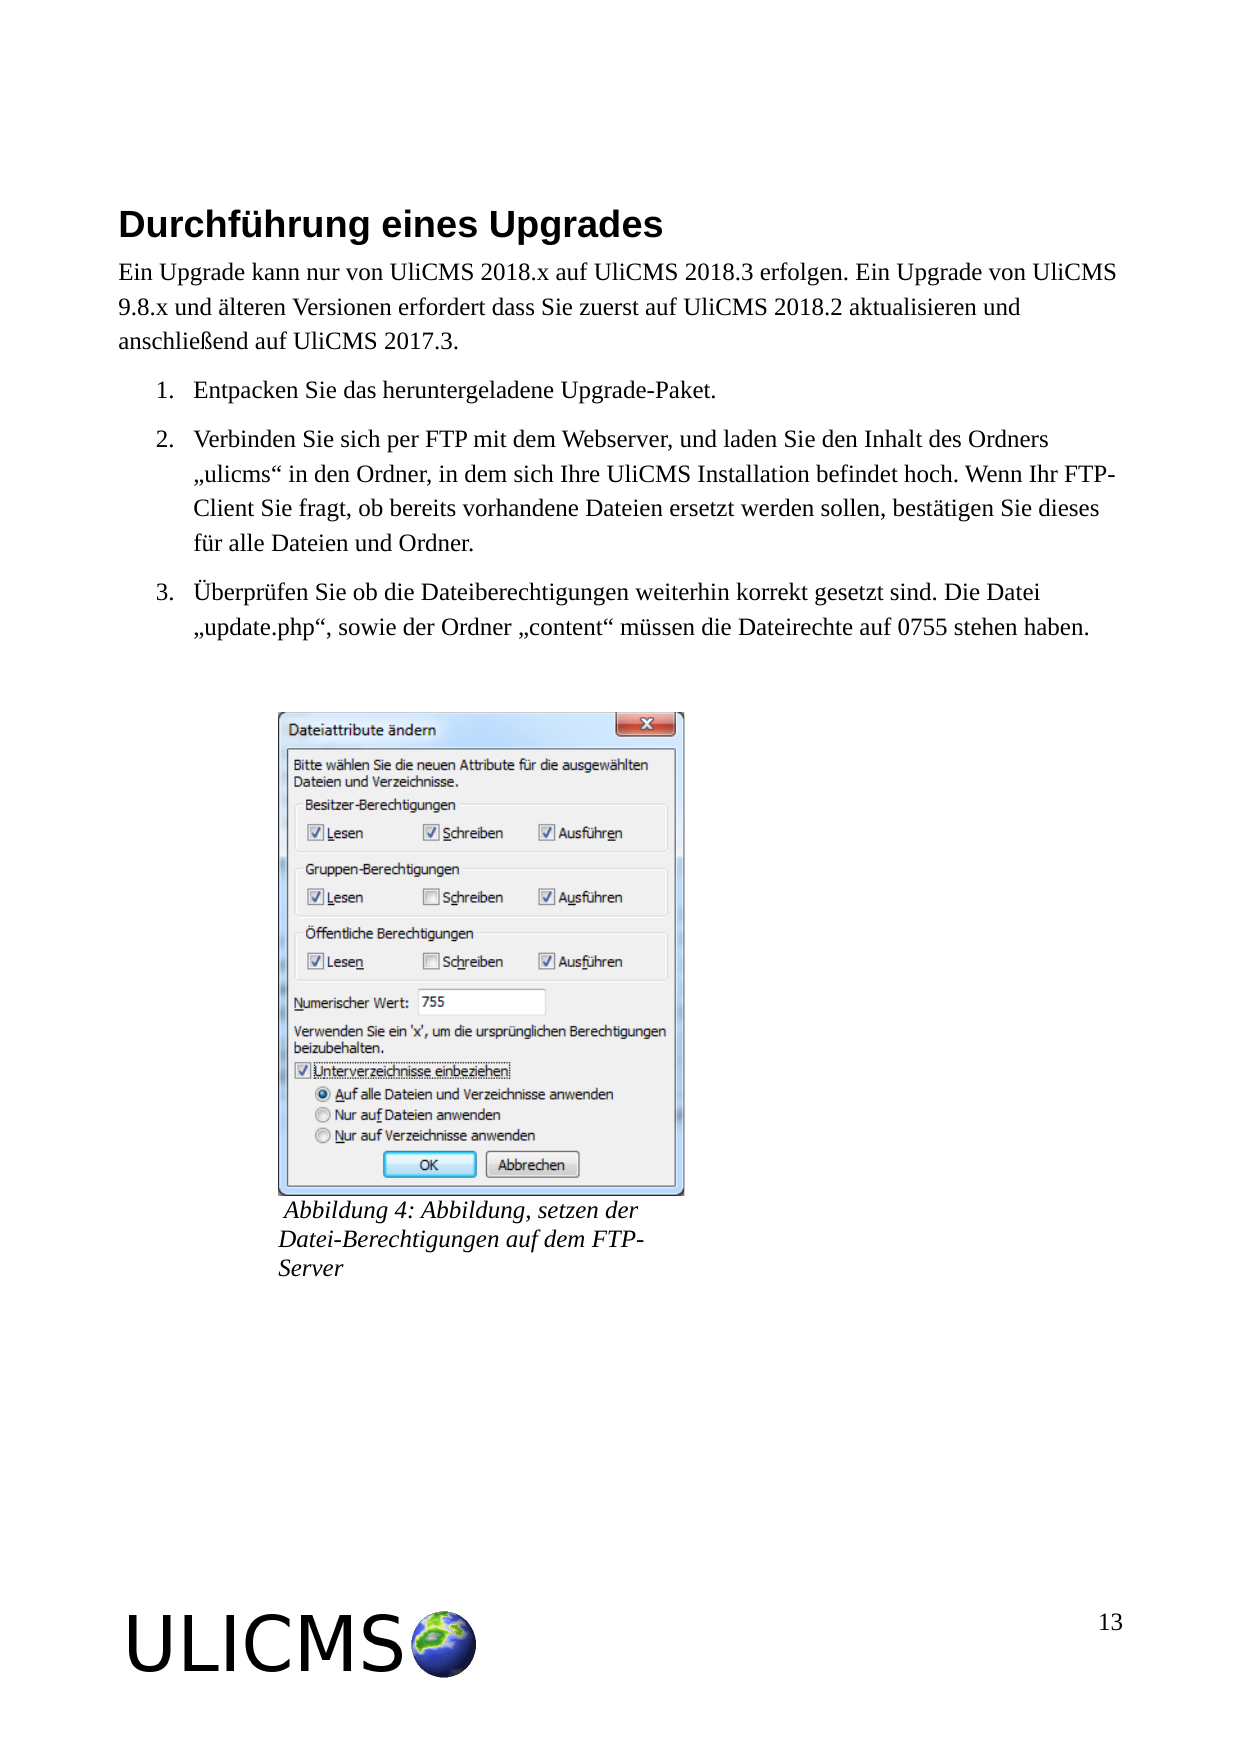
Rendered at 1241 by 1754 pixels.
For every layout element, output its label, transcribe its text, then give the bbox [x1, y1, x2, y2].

list Überprüfen Sie ob die Dateiberechtigungen weiterhin korrekt gesetzt sind. Die Datei „update.php“, sowie der Ordner „content“ müssen die Dateirechte auf 0755 stehen haben. [156, 577, 1123, 640]
picture [118, 1607, 479, 1681]
list Entpacken Sie das heruntergeladene Upgrade-Paket. [156, 376, 1123, 404]
picture [278, 712, 685, 1196]
text Abbildung 4: Abbildung, setzen der Datei-Berechtigungen auf dem FTP-Server [278, 1196, 684, 1310]
text Ein Upgrade kann nur von UliCMS 2018.x auf UliCMS 2018.3 erfolgen. Ein Upgrade von UliCMS 9.8.x und älteren Versionen erfordert dass Sie zuerst auf UliCMS 2018.2 aktualisieren und anschließend auf UliCMS 2017.3. [118, 257, 1123, 355]
list Verbinden Sie sich per FTP mit dem Webserver, und laden Sie den Inhalt des Ordners „ulicms“ in den Ordner, in dem sich Ihre UliCMS Installation befindet hoch. Wenn Ihr FTP-Client Sie fragt, ob bereits vorhandene Dateien ersetzt werden sollen, bestätigen Sie dieses für alle Dateien und Ordner. [156, 424, 1123, 557]
